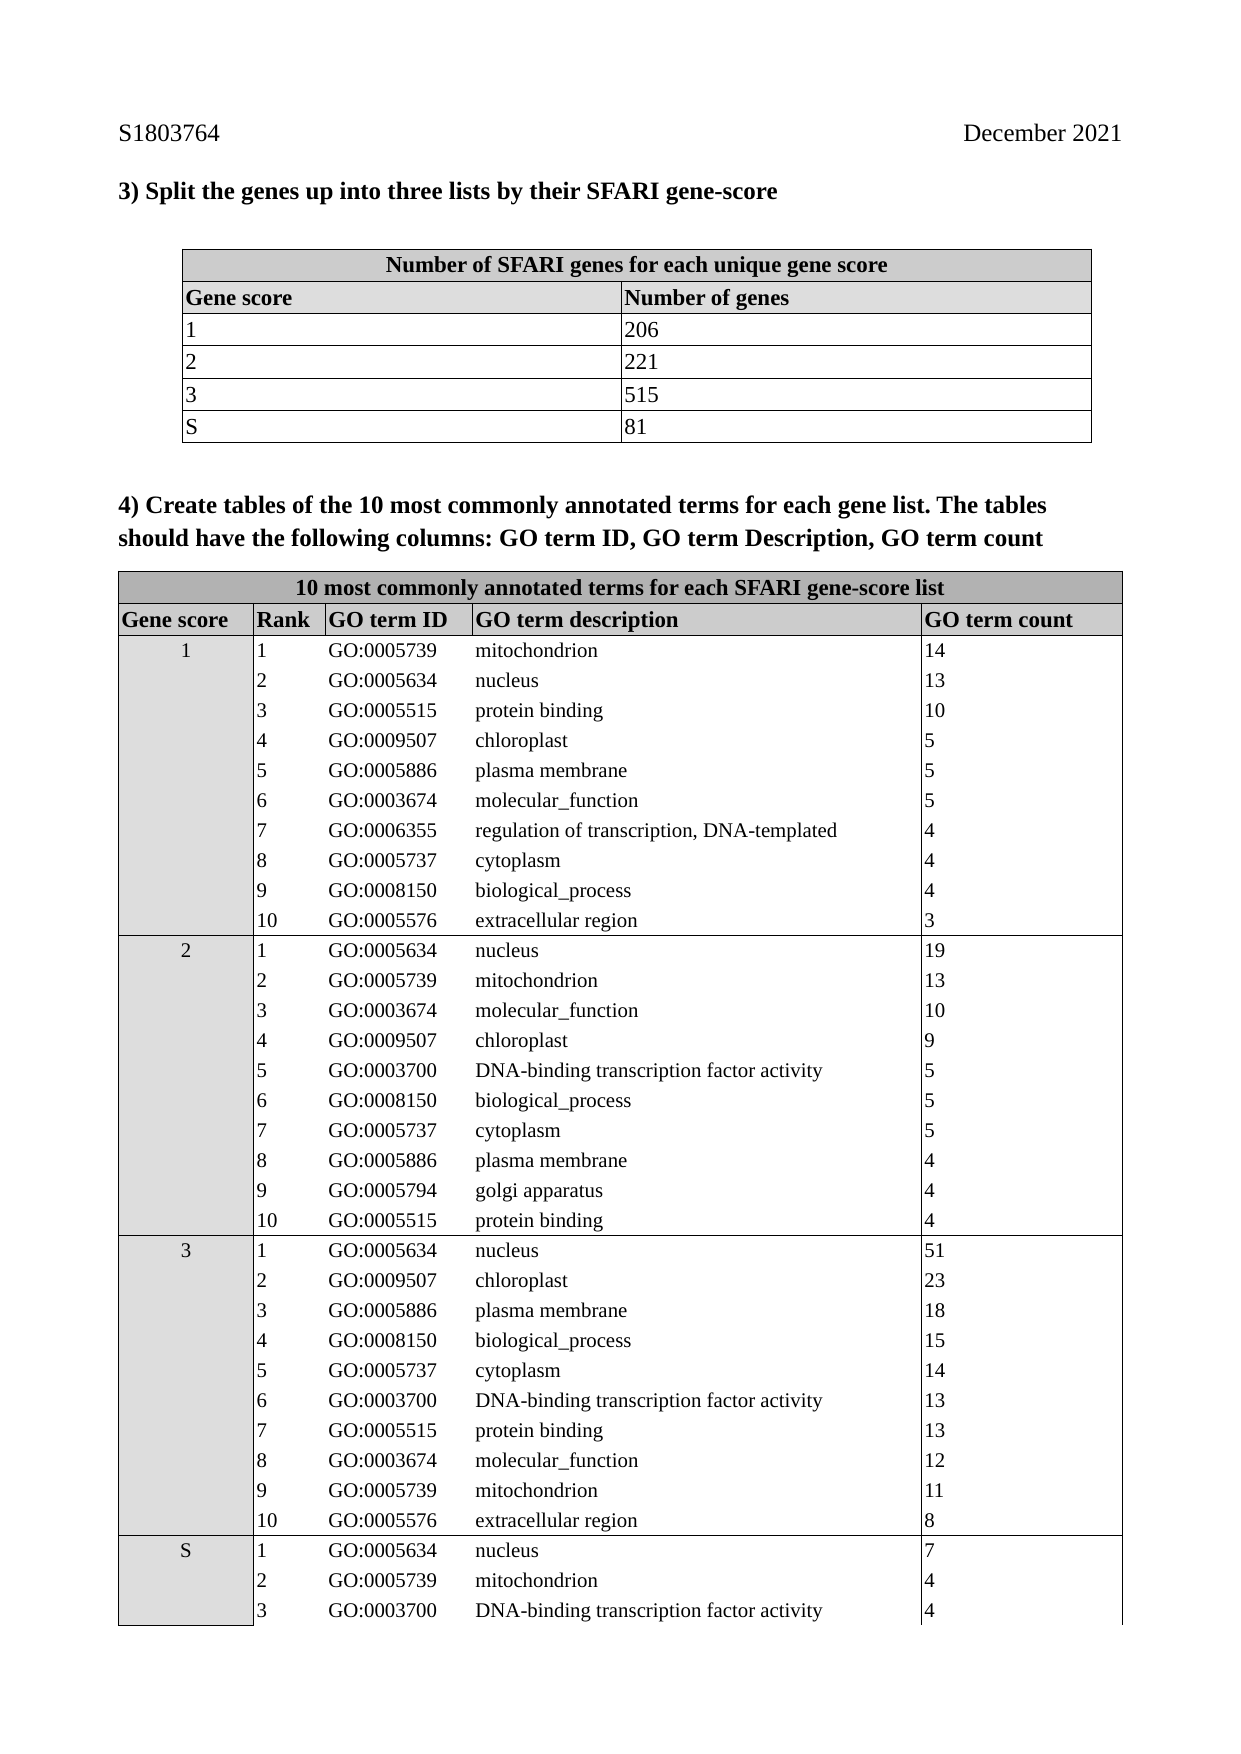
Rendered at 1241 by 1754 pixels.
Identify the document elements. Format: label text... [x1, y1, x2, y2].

table_cell nucleus [472, 1536, 921, 1565]
table_cell GO:0003700 [325, 1595, 472, 1625]
table_cell 13 [922, 665, 1122, 695]
table_cell 5 [922, 755, 1122, 785]
table_cell GO:0005576 [325, 905, 472, 935]
table_cell chloroplast [472, 1265, 921, 1295]
table_cell 5 [254, 755, 325, 785]
table_cell 1 [254, 1236, 325, 1265]
table_cell GO:0005737 [325, 1355, 472, 1385]
table_cell 8 [254, 1145, 325, 1175]
table_cell Gene score [119, 604, 253, 635]
table_cell 4 [254, 1025, 325, 1055]
table_cell 3 [254, 695, 325, 725]
table_cell 1 [254, 636, 325, 665]
table_cell GO:0009507 [325, 725, 472, 755]
table_cell 3 [183, 379, 621, 410]
table_cell GO:0005886 [325, 1295, 472, 1325]
table_cell 8 [254, 1445, 325, 1475]
table_cell biological_process [472, 1325, 921, 1355]
table_cell 7 [254, 1115, 325, 1145]
table_cell GO:0005794 [325, 1175, 472, 1205]
table_cell 221 [622, 346, 1091, 378]
table_cell 2 [254, 1565, 325, 1595]
text 3) Split the genes up into three lists by their SFARI gene-score [118, 176, 1122, 234]
table_cell 2 [254, 665, 325, 695]
table_cell 10 [254, 1505, 325, 1535]
table_cell GO:0005515 [325, 1205, 472, 1235]
table_cell biological_process [472, 875, 921, 905]
table_cell 2 [254, 965, 325, 995]
table_cell 14 [922, 636, 1122, 665]
table_cell 3 [922, 905, 1122, 935]
table_cell GO:0005634 [325, 1536, 472, 1565]
table_cell 81 [622, 411, 1091, 442]
table_cell 5 [254, 1055, 325, 1085]
table_cell protein binding [472, 1205, 921, 1235]
table_cell 12 [922, 1445, 1122, 1475]
table_cell GO:0006355 [325, 815, 472, 845]
table_cell 6 [254, 785, 325, 815]
table_cell mitochondrion [472, 1565, 921, 1595]
table_cell 19 [922, 936, 1122, 965]
table_cell GO:0008150 [325, 875, 472, 905]
table_cell GO term ID [326, 604, 472, 635]
table_cell 5 [922, 725, 1122, 755]
table_cell GO:0008150 [325, 1085, 472, 1115]
table_cell GO:0003700 [325, 1385, 472, 1415]
table_cell 10 [922, 995, 1122, 1025]
table_cell 9 [922, 1025, 1122, 1055]
table_cell GO:0005737 [325, 845, 472, 875]
text 4) Create tables of the 10 most commonly annotated terms for each gene list. The tables should have the following columns: GO term ID, GO term Description, GO term count [118, 490, 1122, 552]
table_cell protein binding [472, 695, 921, 725]
table_cell 5 [922, 1055, 1122, 1085]
table_cell GO:0003700 [325, 1055, 472, 1085]
table_cell 6 [254, 1085, 325, 1115]
table_cell 1 [254, 1536, 325, 1565]
table_cell GO:0005739 [325, 636, 472, 665]
table_cell Number of genes [622, 282, 1091, 313]
table_cell 515 [622, 379, 1091, 410]
table_cell 3 [254, 995, 325, 1025]
table_cell 3 [254, 1295, 325, 1325]
table_cell Rank [254, 604, 325, 635]
table_cell plasma membrane [472, 755, 921, 785]
table_cell GO term description [473, 604, 921, 635]
table_cell 4 [922, 1175, 1122, 1205]
table_cell 8 [254, 845, 325, 875]
table_cell 2 [254, 1265, 325, 1295]
table_cell S [183, 411, 621, 442]
table_cell 2 [119, 936, 253, 1235]
table_cell 4 [922, 845, 1122, 875]
table_cell 51 [922, 1236, 1122, 1265]
table_cell GO:0008150 [325, 1325, 472, 1355]
table_cell 8 [922, 1505, 1122, 1535]
table_cell 9 [254, 1475, 325, 1505]
table_cell 5 [922, 1085, 1122, 1115]
table_cell 7 [922, 1536, 1122, 1565]
table_cell 23 [922, 1265, 1122, 1295]
table_cell 5 [254, 1355, 325, 1385]
table_cell 1 [183, 314, 621, 345]
table_cell 4 [922, 1145, 1122, 1175]
table_cell 4 [922, 815, 1122, 845]
table_cell DNA-binding transcription factor activity [472, 1385, 921, 1415]
table_cell mitochondrion [472, 965, 921, 995]
table_cell GO term count [922, 604, 1122, 635]
table_cell 4 [254, 725, 325, 755]
table_cell 1 [119, 636, 253, 935]
table_cell GO:0005739 [325, 1475, 472, 1505]
table_cell 11 [922, 1475, 1122, 1505]
table_cell 2 [183, 346, 621, 378]
table_cell 3 [254, 1595, 325, 1625]
table_cell 10 [254, 1205, 325, 1235]
table_cell 14 [922, 1355, 1122, 1385]
table_cell golgi apparatus [472, 1175, 921, 1205]
table_cell nucleus [472, 1236, 921, 1265]
table_cell GO:0003674 [325, 995, 472, 1025]
table_cell mitochondrion [472, 636, 921, 665]
table_cell mitochondrion [472, 1475, 921, 1505]
table_cell 4 [254, 1325, 325, 1355]
table_cell biological_process [472, 1085, 921, 1115]
table_cell GO:0005634 [325, 665, 472, 695]
table_cell GO:0005886 [325, 755, 472, 785]
table_cell plasma membrane [472, 1295, 921, 1325]
table_cell cytoplasm [472, 1115, 921, 1145]
table_cell GO:0005739 [325, 1565, 472, 1595]
table_header 10 most commonly annotated terms for each SFARI gene-score list [119, 572, 1122, 603]
table_cell 13 [922, 965, 1122, 995]
table_cell 13 [922, 1415, 1122, 1445]
table_cell Gene score [183, 282, 621, 313]
table_cell nucleus [472, 936, 921, 965]
table_cell GO:0009507 [325, 1265, 472, 1295]
table_cell DNA-binding transcription factor activity [472, 1055, 921, 1085]
table_cell GO:0003674 [325, 1445, 472, 1475]
table_cell protein binding [472, 1415, 921, 1445]
table_cell 7 [254, 815, 325, 845]
table_cell DNA-binding transcription factor activity [472, 1595, 921, 1625]
table_cell S [119, 1536, 253, 1625]
table_cell GO:0005737 [325, 1115, 472, 1145]
table_cell 4 [922, 1205, 1122, 1235]
table_cell 5 [922, 1115, 1122, 1145]
table_cell chloroplast [472, 1025, 921, 1055]
table_cell 10 [254, 905, 325, 935]
table_cell 18 [922, 1295, 1122, 1325]
table_cell 7 [254, 1415, 325, 1445]
table_cell GO:0005739 [325, 965, 472, 995]
table_cell 5 [922, 785, 1122, 815]
table_header Number of SFARI genes for each unique gene score [183, 250, 1091, 281]
table_cell 10 [922, 695, 1122, 725]
table_cell extracellular region [472, 1505, 921, 1535]
table_cell 13 [922, 1385, 1122, 1415]
table_cell GO:0005634 [325, 1236, 472, 1265]
table_cell nucleus [472, 665, 921, 695]
table_cell molecular_function [472, 785, 921, 815]
table_cell GO:0005515 [325, 695, 472, 725]
table_cell cytoplasm [472, 1355, 921, 1385]
table_cell 3 [119, 1236, 253, 1535]
table_cell 4 [922, 1595, 1122, 1625]
table_cell 9 [254, 875, 325, 905]
table_cell regulation of transcription, DNA-templated [472, 815, 921, 845]
table_cell 206 [622, 314, 1091, 345]
table_cell 4 [922, 875, 1122, 905]
table_cell extracellular region [472, 905, 921, 935]
table_cell GO:0005886 [325, 1145, 472, 1175]
table_cell 6 [254, 1385, 325, 1415]
table_cell GO:0009507 [325, 1025, 472, 1055]
table_cell GO:0005634 [325, 936, 472, 965]
table_cell molecular_function [472, 995, 921, 1025]
table_cell 1 [254, 936, 325, 965]
table_cell molecular_function [472, 1445, 921, 1475]
table_cell GO:0005515 [325, 1415, 472, 1445]
table_cell 4 [922, 1565, 1122, 1595]
table_cell GO:0005576 [325, 1505, 472, 1535]
table_cell chloroplast [472, 725, 921, 755]
table_cell cytoplasm [472, 845, 921, 875]
table_cell 15 [922, 1325, 1122, 1355]
table_cell plasma membrane [472, 1145, 921, 1175]
table_cell 9 [254, 1175, 325, 1205]
table_cell GO:0003674 [325, 785, 472, 815]
